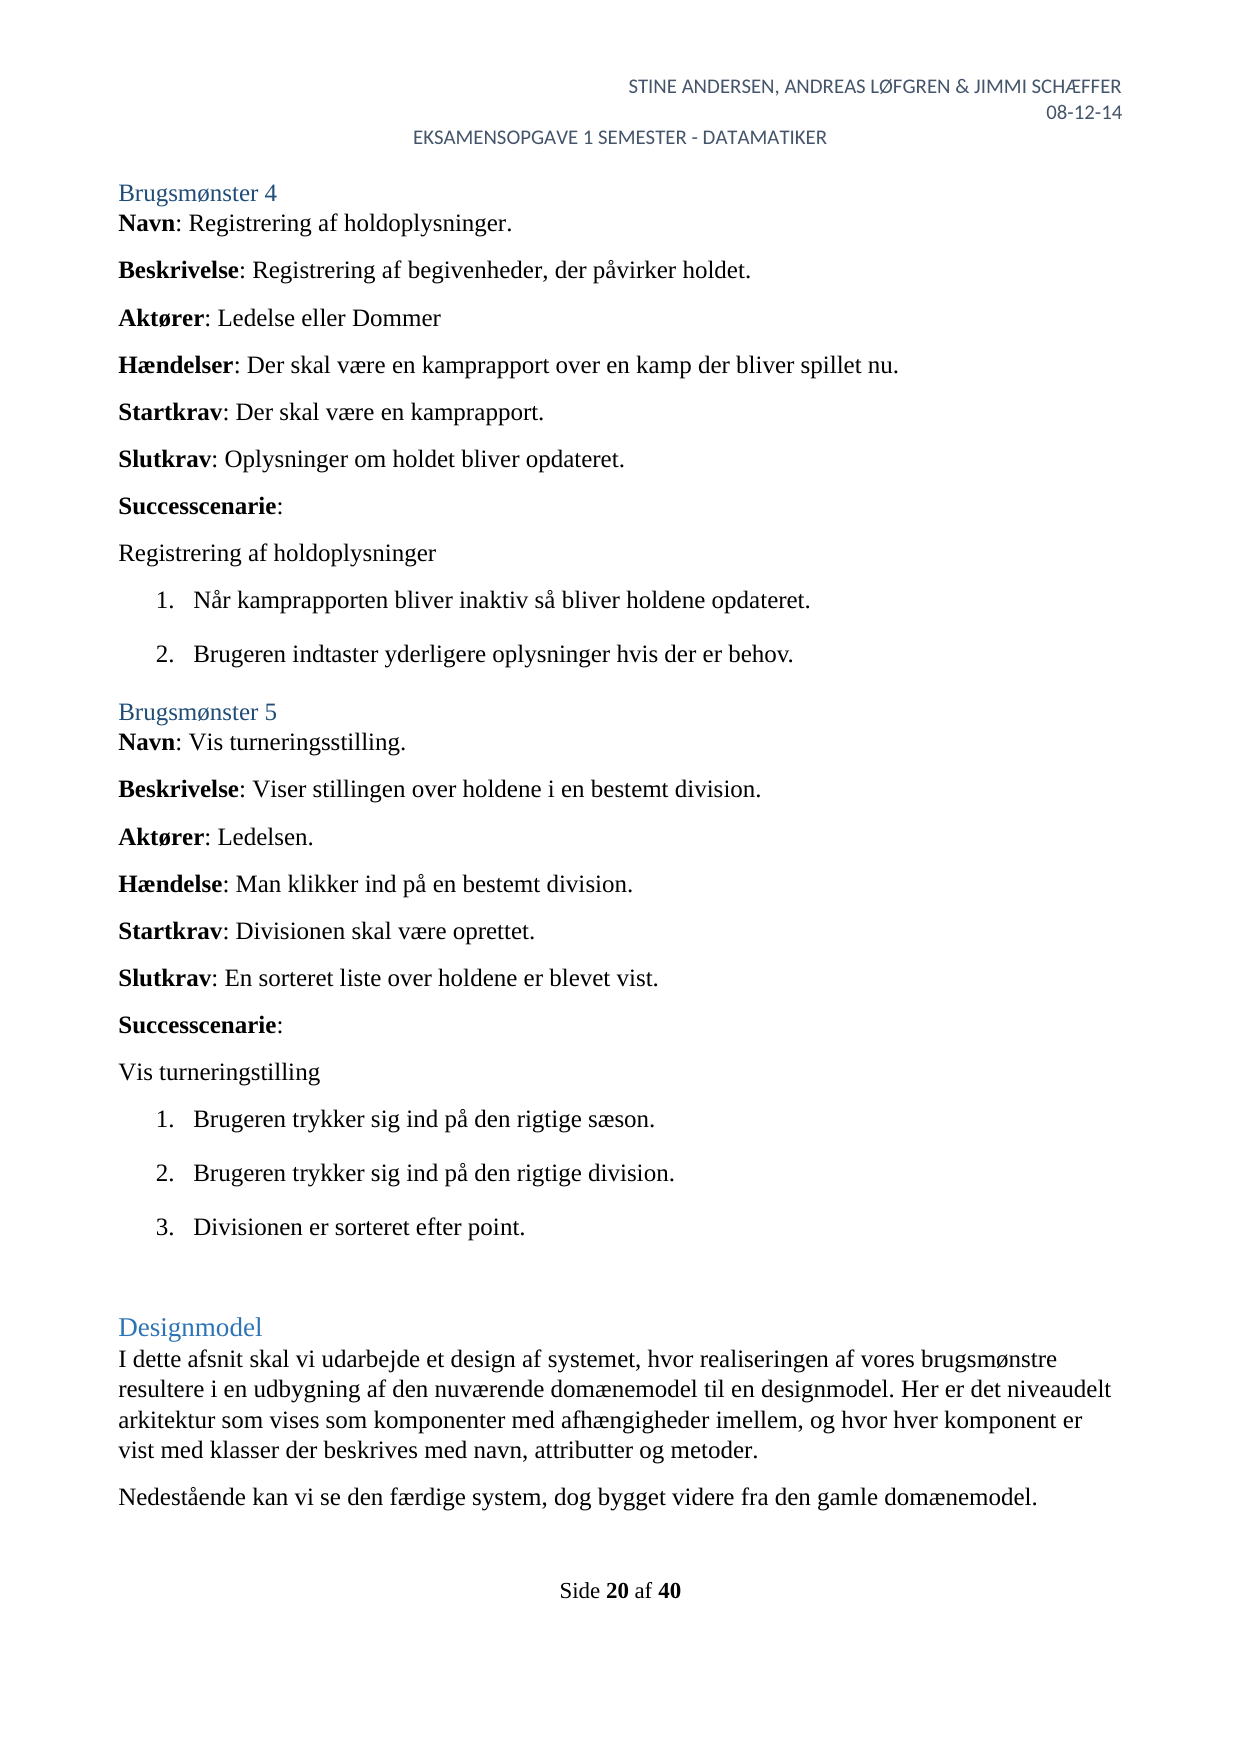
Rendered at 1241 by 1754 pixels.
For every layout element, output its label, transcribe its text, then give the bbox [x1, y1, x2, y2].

list Brugeren indtaster yderligere oplysninger hvis der er behov. [156, 639, 1122, 668]
text Registrering af holdoplysninger [118, 538, 1122, 567]
text Nedestående kan vi se den færdige system, dog bygget videre fra den gamle domænemodel. [118, 1482, 1122, 1511]
text Beskrivelse: Registrering af begivenheder, der påvirker holdet. [118, 256, 1122, 284]
text Beskrivelse: Viser stillingen over holdene i en bestemt division. [118, 774, 1122, 803]
subtitle Brugsmønster 5 [118, 697, 1122, 726]
list Når kamprapporten bliver inaktiv så bliver holdene opdateret. [156, 585, 1122, 614]
text Navn: Registrering af holdoplysninger. [118, 208, 1122, 237]
text Slutkrav: Oplysninger om holdet bliver opdateret. [118, 444, 1122, 473]
text Vis turneringstilling [118, 1057, 1122, 1086]
text Hændelse: Man klikker ind på en bestemt division. [118, 869, 1122, 897]
text Aktører: Ledelsen. [118, 822, 1122, 850]
text Successcenarie: [118, 1010, 1122, 1039]
text Aktører: Ledelse eller Dommer [118, 303, 1122, 331]
text Startkrav: Divisionen skal være oprettet. [118, 916, 1122, 944]
subtitle Brugsmønster 4 [118, 178, 1122, 207]
text Slutkrav: En sorteret liste over holdene er blevet vist. [118, 963, 1122, 992]
text Hændelser: Der skal være en kamprapport over en kamp der bliver spillet nu. [118, 350, 1122, 378]
list Divisionen er sorteret efter point. [156, 1212, 1122, 1241]
list Brugeren trykker sig ind på den rigtige sæson. [156, 1104, 1122, 1133]
subtitle Designmodel [118, 1311, 1122, 1342]
text I dette afsnit skal vi udarbejde et design af systemet, hvor realiseringen af vores brugsmønstre resultere i en udbygning af den nuværende domænemodel til en designmodel. Her er det niveaudelt arkitektur som vises som komponenter med afhængigheder imellem, og hvor hver komponent er vist med klasser der beskrives med navn, attributter og metoder. [118, 1344, 1122, 1464]
list Brugeren trykker sig ind på den rigtige division. [156, 1158, 1122, 1187]
text Successcenarie: [118, 491, 1122, 520]
text Startkrav: Der skal være en kamprapport. [118, 397, 1122, 426]
text Navn: Vis turneringsstilling. [118, 727, 1122, 756]
